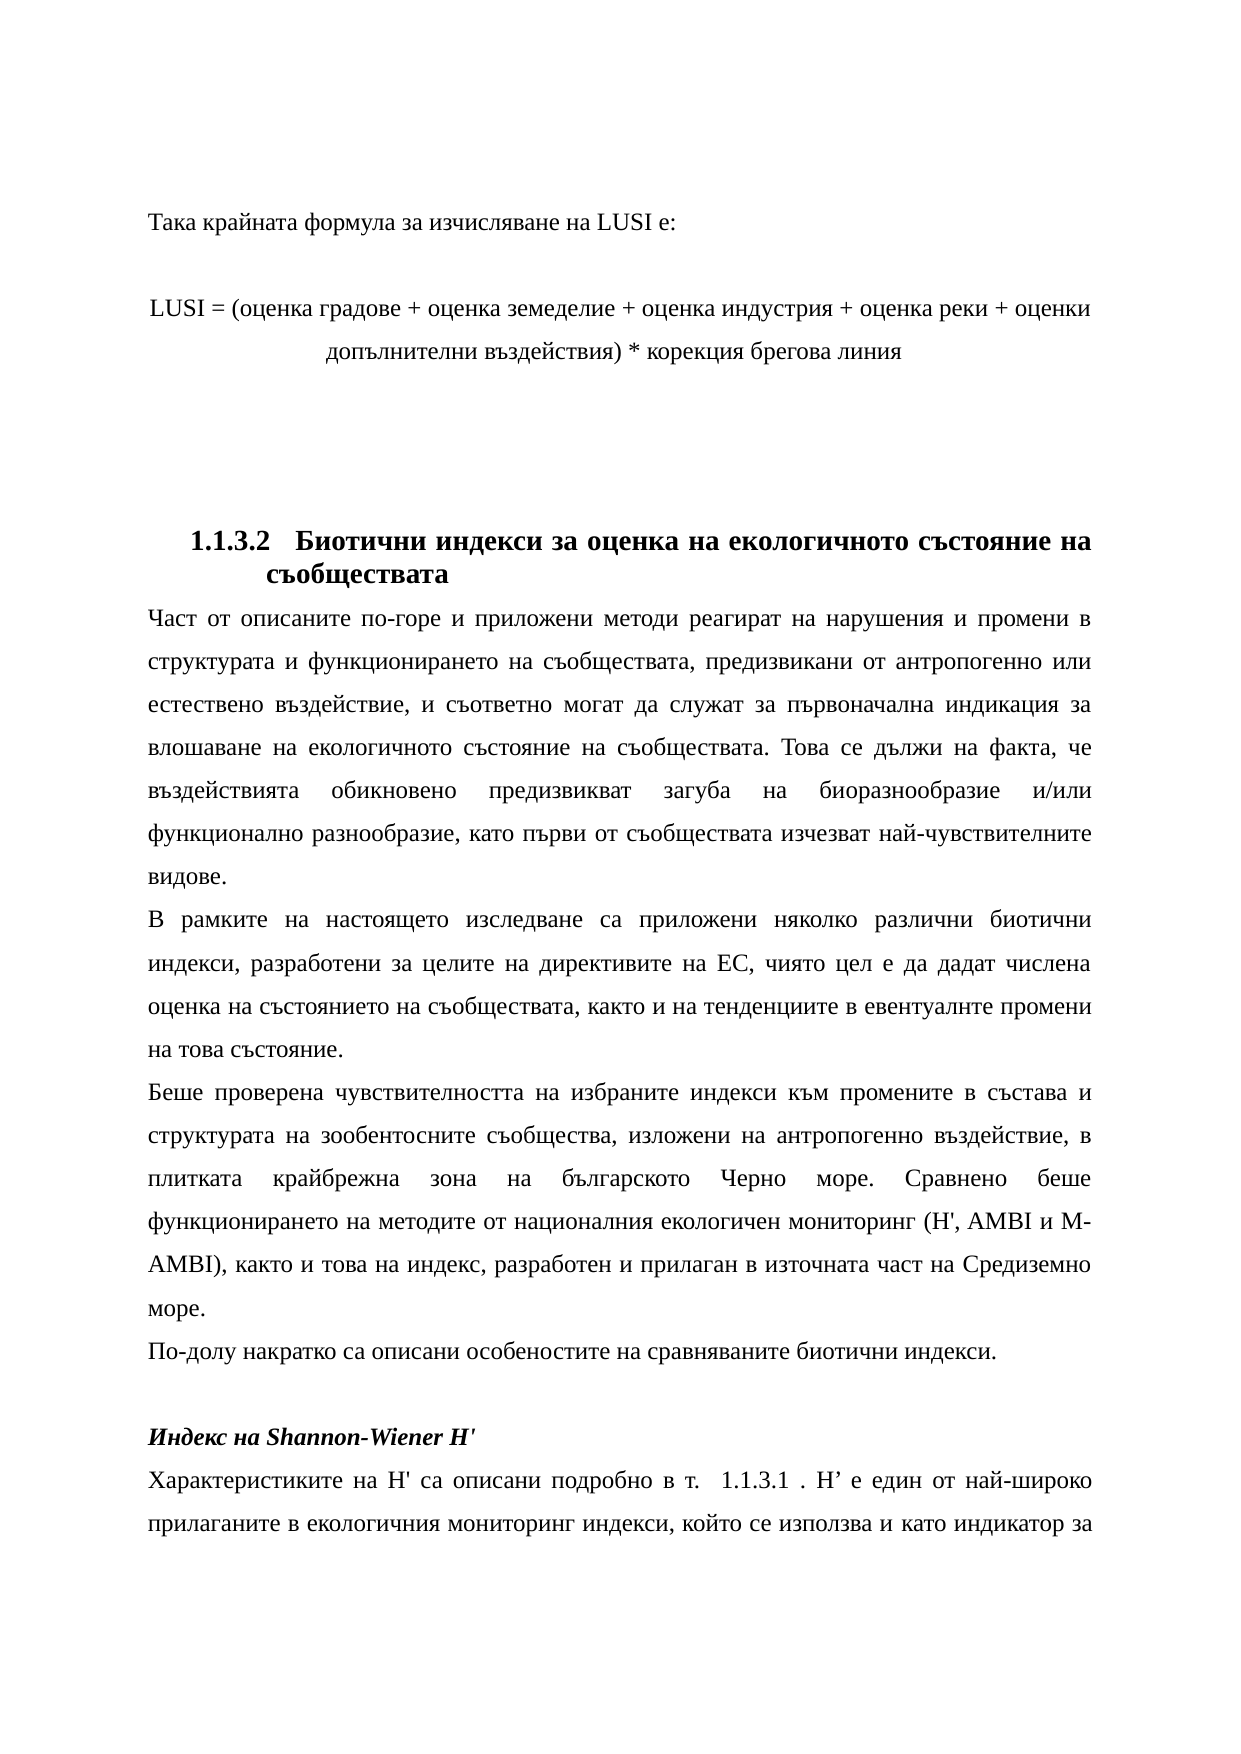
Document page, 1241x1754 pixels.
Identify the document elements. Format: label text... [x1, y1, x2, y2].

text Характеристиките на H' са описани подробно в т. 1.1.3.1. H’ е един от най-широко прилаганите в екологичния мониторинг индекси, който се използва и като индикатор за [148, 1465, 1093, 1537]
text LUSI = (оценка градове + оценка земеделие + оценка индустрия + оценка реки + оценки допълнителни въздействия) * корекция брегова линия [148, 293, 1093, 365]
text В рамките на настоящето изследване са приложени няколко различни биотични индекси, разработени за целите на директивите на ЕС, чиято цел е да дадат числена оценка на състоянието на съобществата, както и на тенденциите в евентуалнте промени на това състояние. [148, 904, 1093, 1063]
text Част от описаните по-горе и приложени методи реагират на нарушения и промени в структурата и функционирането на съобществата, предизвикани от антропогенно или естествено въздействие, и съответно могат да служат за първоначална индикация за влошаване на екологичното състояние на съобществата. Това се дължи на факта, че въздействията обикновено предизвикват загуба на биоразнообразие и/или функционално разнообразие, като първи от съобществата изчезват най-чувствителните видове. [148, 603, 1093, 890]
text Индекс на Shannon-Wiener H' [148, 1422, 1093, 1451]
text Беше проверена чувствителността на избраните индекси към промените в състава и структурата на зообентосните съобщества, изложени на антропогенно въздействие, в плитката крайбрежна зона на българското Черно море. Сравнено беше функционирането на методите от националния екологичен мониторинг (H', AMBI и M-AMBI), както и това на индекс, разработен и прилаган в източната част на Средиземно море. [148, 1077, 1093, 1321]
text Така крайната формула за изчисляване на LUSI е: [148, 207, 1093, 235]
text По-долу накратко са описани особеностите на сравняваните биотични индекси. [148, 1336, 1093, 1364]
subtitle Биотични индекси за оценка на екологичното състояние на съобществата [266, 523, 1093, 590]
